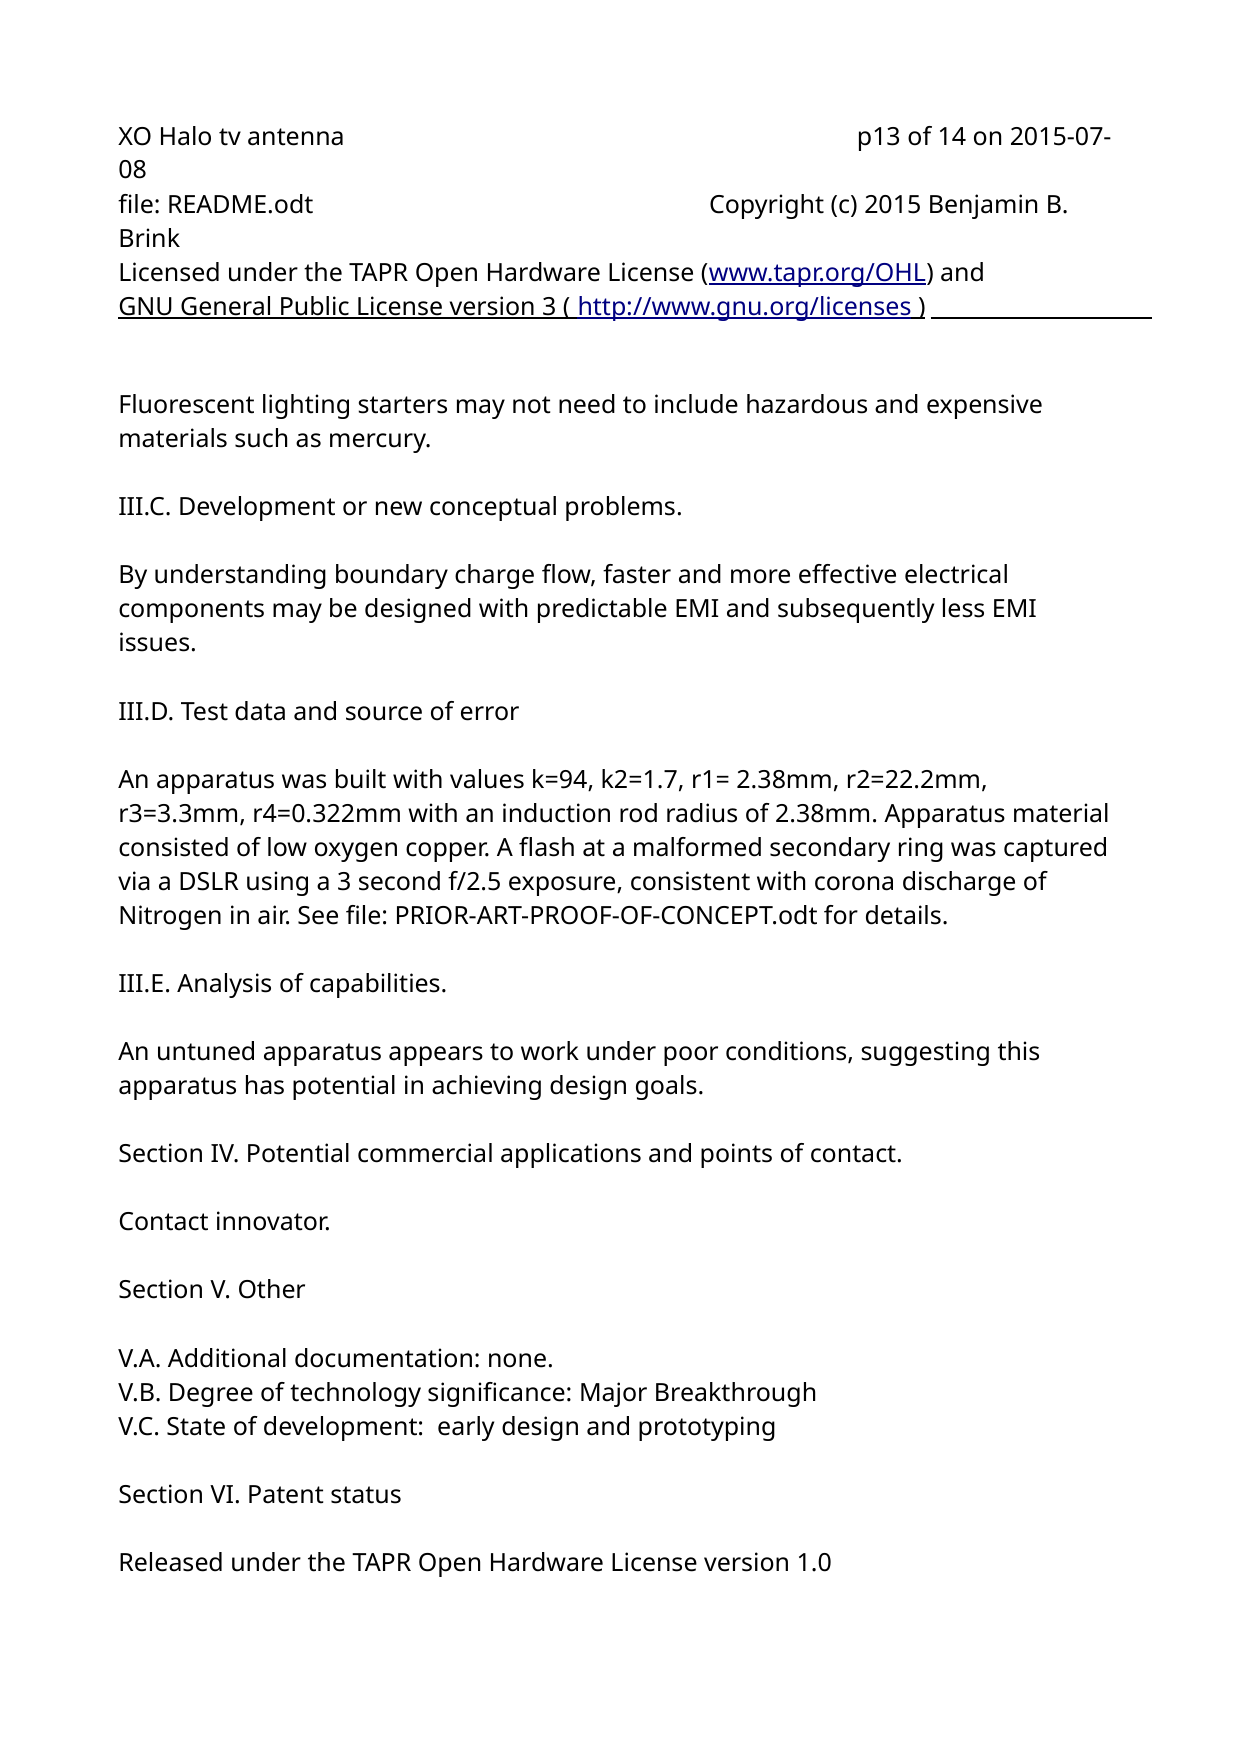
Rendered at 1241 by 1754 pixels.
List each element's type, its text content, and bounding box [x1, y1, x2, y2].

text III.E. Analysis of capabilities. [118, 966, 1122, 1000]
text Released under the TAPR Open Hardware License version 1.0 [118, 1545, 1122, 1579]
text Fluorescent lighting starters may not need to include hazardous and expensive materials such as mercury. [118, 387, 1122, 455]
text V.B. Degree of technology significance: Major Breakthrough [118, 1374, 1122, 1408]
text V.C. State of development: early design and prototyping [118, 1408, 1122, 1442]
text An apparatus was built with values k=94, k2=1.7, r1= 2.38mm, r2=22.2mm, r3=3.3mm, r4=0.322mm with an induction rod radius of 2.38mm. Apparatus material consisted of low oxygen copper. A flash at a malformed secondary ring was captured via a DSLR using a 3 second f/2.5 exposure, consistent with corona discharge of Nitrogen in air. See file: PRIOR-ART-PROOF-OF-CONCEPT.odt for details. [118, 761, 1122, 932]
text III.C. Development or new conceptual problems. [118, 489, 1122, 523]
text An untuned apparatus appears to work under poor conditions, suggesting this apparatus has potential in achieving design goals. [118, 1034, 1122, 1102]
text III.D. Test data and source of error [118, 693, 1122, 727]
text Contact innovator. [118, 1204, 1122, 1238]
text Section VI. Patent status [118, 1477, 1122, 1511]
text V.A. Additional documentation: none. [118, 1340, 1122, 1374]
text Section IV. Potential commercial applications and points of contact. [118, 1136, 1122, 1170]
text Section V. Other [118, 1272, 1122, 1306]
text By understanding boundary charge flow, faster and more effective electrical components may be designed with predictable EMI and subsequently less EMI issues. [118, 557, 1122, 659]
